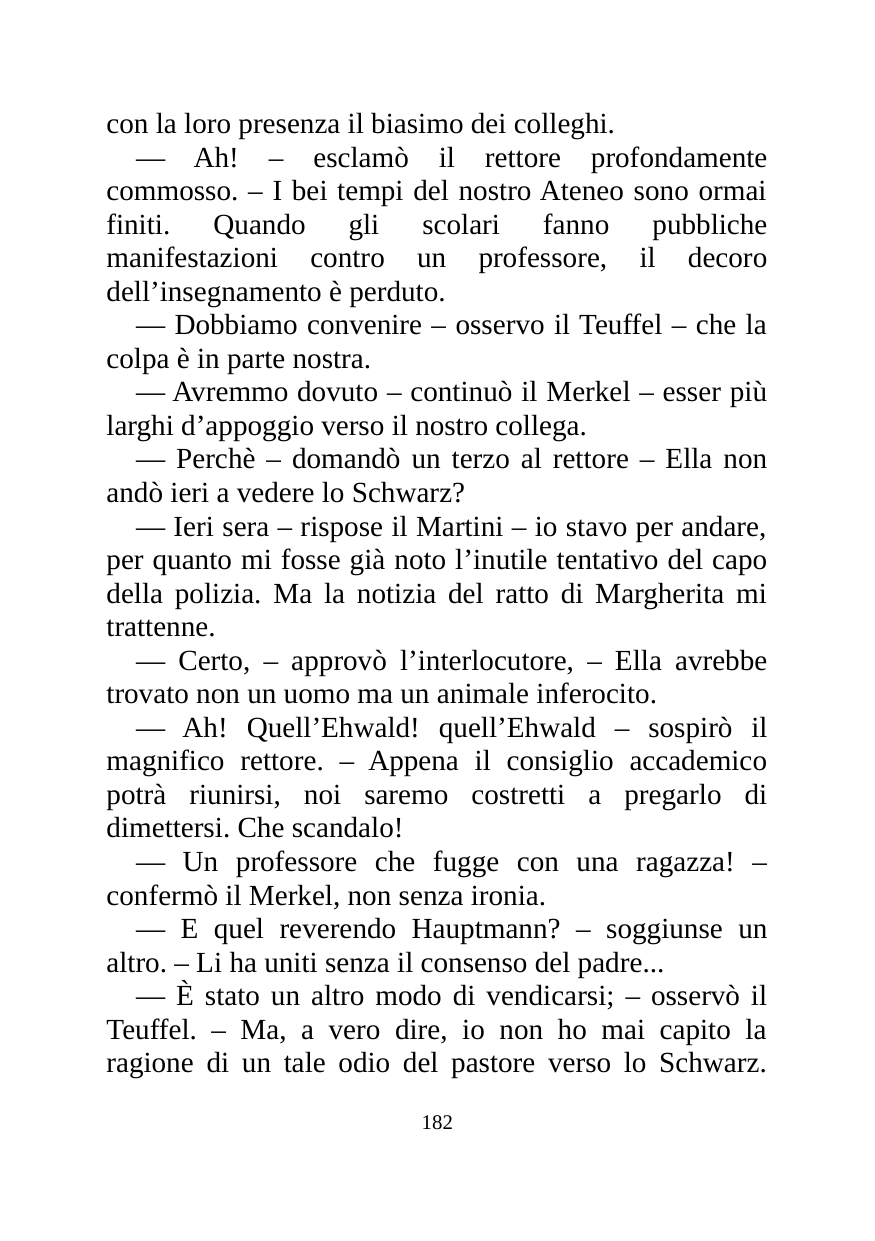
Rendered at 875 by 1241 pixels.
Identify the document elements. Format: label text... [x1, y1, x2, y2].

text — Avremmo dovuto – continuò il Merkel – esser più larghi d’appoggio verso il nostro collega. [106, 374, 768, 442]
text — Ieri sera – rispose il Martini – io stavo per andare, per quanto mi fosse già noto l’inutile tentativo del capo della polizia. Ma la notizia del ratto di Margherita mi trattenne. [106, 509, 768, 643]
text — Dobbiamo convenire – osservo il Teuffel – che la colpa è in parte nostra. [106, 307, 768, 374]
text — Un professore che fugge con una ragazza! – confermò il Merkel, non senza ironia. [106, 844, 768, 911]
text — Perchè – domandò un terzo al rettore – Ella non andò ieri a vedere lo Schwarz? [106, 442, 768, 509]
text con la loro presenza il biasimo dei colleghi. [106, 106, 768, 140]
text — Certo, – approvò l’interlocutore, – Ella avrebbe trovato non un uomo ma un animale inferocito. [106, 643, 768, 710]
text — Ah! Quell’Ehwald! quell’Ehwald – sospirò il magnifico rettore. – Appena il consiglio accademico potrà riunirsi, noi saremo costretti a pregarlo di dimettersi. Che scandalo! [106, 710, 768, 844]
text — E quel reverendo Hauptmann? – soggiunse un altro. – Li ha uniti senza il consenso del padre... [106, 911, 768, 978]
text — È stato un altro modo di vendicarsi; – osservò il Teuffel. – Ma, a vero dire, io non ho mai capito la ragione di un tale odio del pastore verso lo Schwarz. [106, 978, 768, 1079]
text — Ah! – esclamò il rettore profondamente commosso. – I bei tempi del nostro Ateneo sono ormai finiti. Quando gli scolari fanno pubbliche manifestazioni contro un professore, il decoro dell’insegnamento è perduto. [106, 140, 768, 307]
